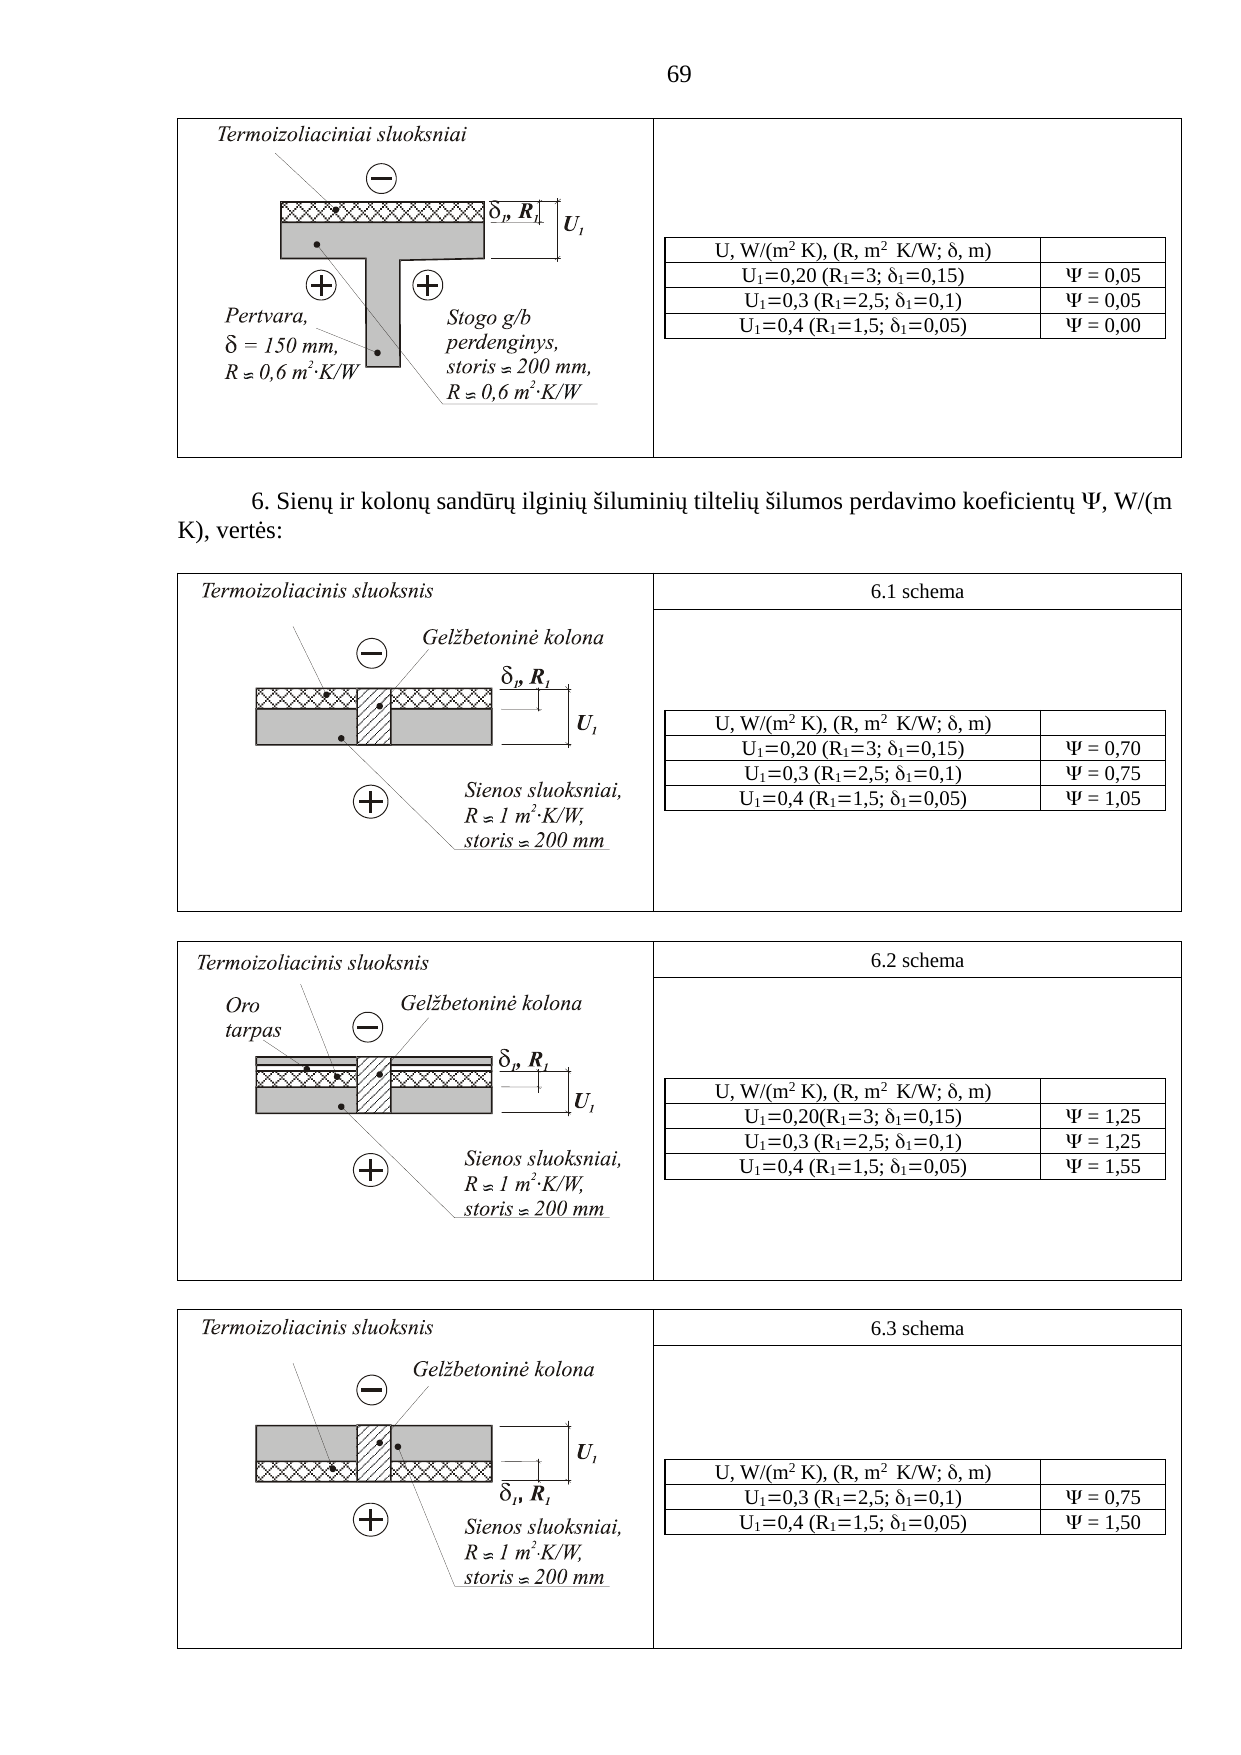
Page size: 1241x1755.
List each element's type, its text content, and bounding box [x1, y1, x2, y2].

table_cell Y = 1,50 [1041, 1510, 1165, 1534]
table_cell U1=0,4 (R1=1,5; d1=0,05) [666, 1510, 1040, 1534]
table_cell Y = 0,00 [1041, 314, 1165, 337]
table_cell U1=0,20 (R1=3; d1=0,15) [666, 736, 1040, 760]
table_cell Y = 0,05 [1041, 288, 1165, 312]
table_cell U1=0,3 (R1=2,5; d1=0,1) [666, 1485, 1040, 1509]
table_cell U1=0,4 (R1=1,5; d1=0,05) [666, 786, 1040, 810]
table_cell Y = 1,05 [1041, 786, 1165, 810]
table_header [178, 942, 653, 1279]
text 6. Sienų ir kolonų sandūrų ilginių šiluminių tiltelių šilumos perdavimo koeficientų Y, W/(m K), vertės: [177, 486, 1181, 544]
table_cell Y = 1,25 [1041, 1104, 1165, 1128]
table_header [1041, 1460, 1165, 1484]
table_header 6.3 schema [654, 1310, 1181, 1345]
table_cell Y = 0,75 [1041, 1485, 1165, 1509]
table_cell Y = 0,05 [1041, 263, 1165, 287]
table_cell Y = 1,55 [1041, 1154, 1165, 1178]
table_header [1041, 1079, 1165, 1103]
table_header [178, 1310, 653, 1648]
table_cell [654, 610, 1181, 911]
table_header [1041, 238, 1165, 262]
table_cell U1=0,20 (R1=3; d1=0,15) [666, 263, 1040, 287]
table_cell U1=0,4 (R1=1,5; d1=0,05) [666, 314, 1040, 337]
table_cell Y = 1,25 [1041, 1129, 1165, 1153]
table_cell U1=0,3 (R1=2,5; d1=0,1) [666, 288, 1040, 312]
table_cell U1=0,20(R1=3; d1=0,15) [666, 1104, 1040, 1128]
table_cell [654, 978, 1181, 1279]
table_cell Y = 0,75 [1041, 761, 1165, 785]
table_header 6.2 schema [654, 942, 1181, 977]
table_header [178, 119, 653, 457]
table_cell U1=0,3 (R1=2,5; d1=0,1) [666, 1129, 1040, 1153]
table_cell Y = 0,70 [1041, 736, 1165, 760]
table_header U, W/(m2 K), (R, m2 K/W; d, m) [666, 711, 1040, 735]
table_header U, W/(m2 K), (R, m2 K/W; d, m) [666, 1460, 1040, 1484]
table_header 6.1 schema [654, 574, 1181, 609]
table_header U, W/(m2 K), (R, m2 K/W; d, m) [666, 1079, 1040, 1103]
table_cell [654, 1346, 1181, 1648]
table_header U, W/(m2 K), (R, m2 K/W; d, m) [666, 238, 1040, 262]
table_cell [654, 119, 1181, 457]
table_cell U1=0,3 (R1=2,5; d1=0,1) [666, 761, 1040, 785]
table_header [1041, 711, 1165, 735]
table_cell U1=0,4 (R1=1,5; d1=0,05) [666, 1154, 1040, 1178]
table_header [178, 574, 653, 911]
